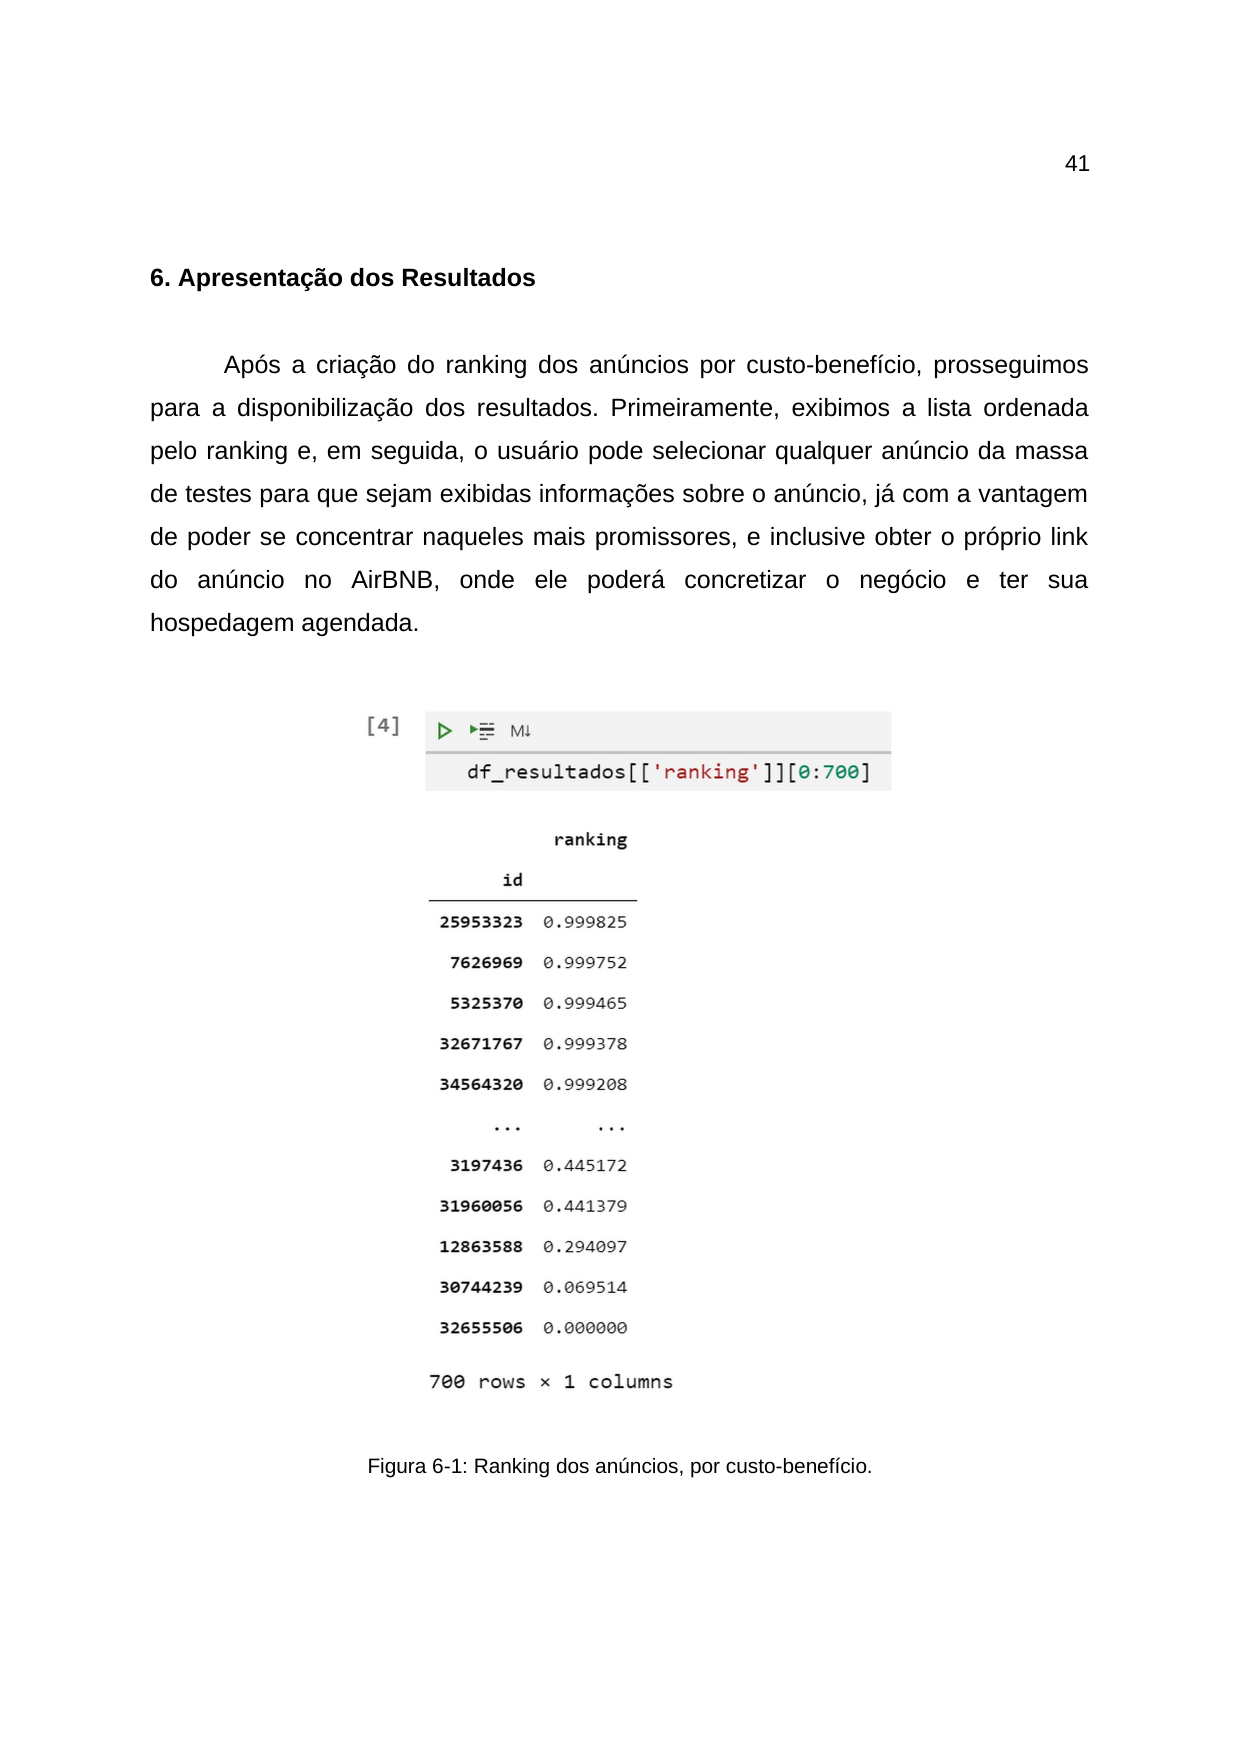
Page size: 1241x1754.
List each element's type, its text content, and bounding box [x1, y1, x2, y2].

text Após a criação do ranking dos anúncios por custo-benefício, prosseguimos para a disponibilização dos resultados. Primeiramente, exibimos a lista ordenada pelo ranking e, em seguida, o usuário pode selecionar qualquer anúncio da massa de testes para que sejam exibidas informações sobre o anúncio, já com a vantagem de poder se concentrar naqueles mais promissores, e inclusive obter o próprio link do anúncio no AirBNB, onde ele poderá concretizar o negócio e ter sua hospedagem agendada. [150, 349, 1090, 637]
text Figura 6-1: Ranking dos anúncios, por custo-benefício. [150, 1428, 1090, 1478]
text 6. Apresentação dos Resultados [150, 263, 1090, 292]
picture [348, 694, 892, 1428]
